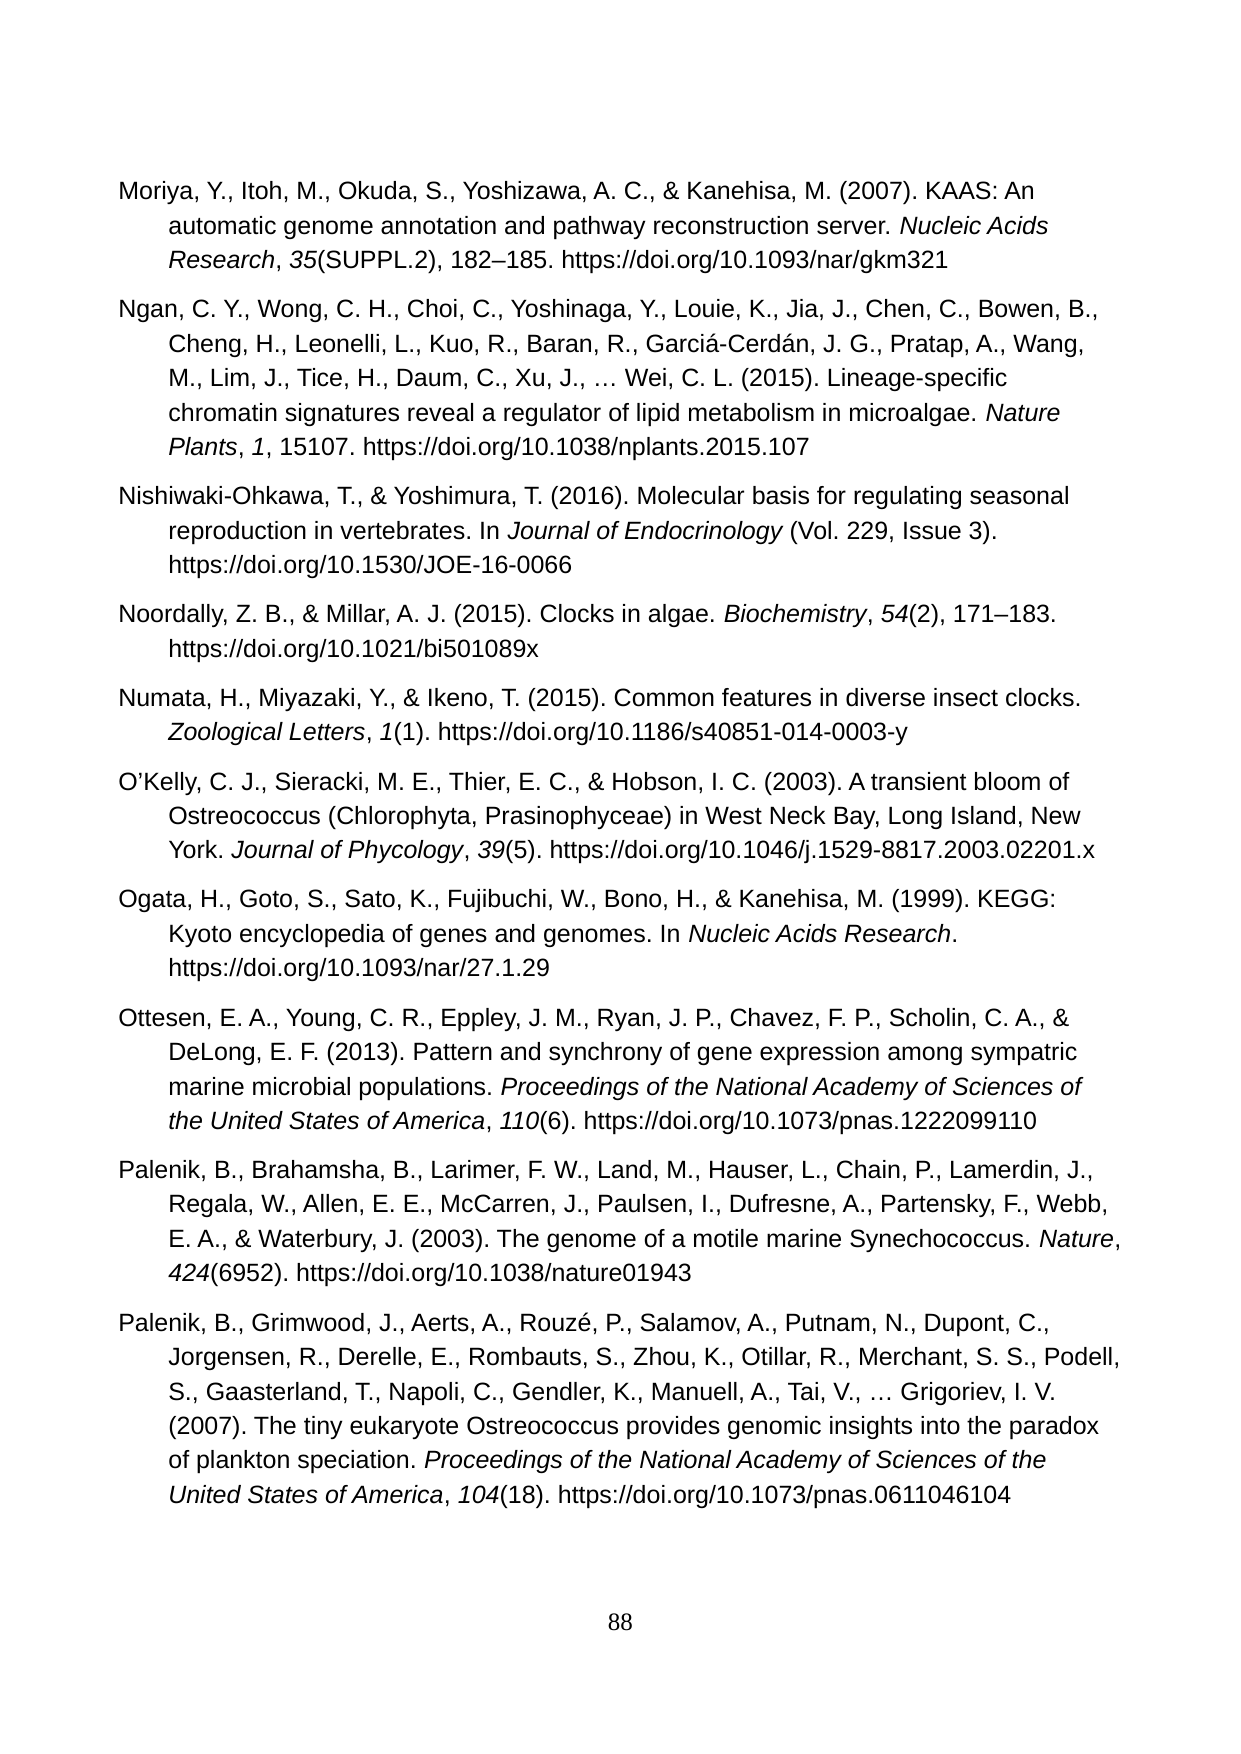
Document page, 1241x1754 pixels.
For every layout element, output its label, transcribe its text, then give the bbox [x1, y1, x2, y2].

text Moriya, Y., Itoh, M., Okuda, S., Yoshizawa, A. C., & Kanehisa, M. (2007). KAAS: An automatic genome annotation and pathway reconstruction server. Nucleic Acids Research, 35(SUPPL.2), 182–185. https://doi.org/10.1093/nar/gkm321 [118, 176, 1122, 274]
text Palenik, B., Grimwood, J., Aerts, A., Rouzé, P., Salamov, A., Putnam, N., Dupont, C., Jorgensen, R., Derelle, E., Rombauts, S., Zhou, K., Otillar, R., Merchant, S. S., Podell, S., Gaasterland, T., Napoli, C., Gendler, K., Manuell, A., Tai, V., … Grigoriev, I. V. (2007). The tiny eukaryote Ostreococcus provides genomic insights into the paradox of plankton speciation. Proceedings of the National Academy of Sciences of the United States of America, 104(18). https://doi.org/10.1073/pnas.0611046104 [118, 1307, 1122, 1509]
text Nishiwaki-Ohkawa, T., & Yoshimura, T. (2016). Molecular basis for regulating seasonal reproduction in vertebrates. In Journal of Endocrinology (Vol. 229, Issue 3). https://doi.org/10.1530/JOE-16-0066 [118, 481, 1122, 579]
text Numata, H., Miyazaki, Y., & Ikeno, T. (2015). Common features in diverse insect clocks. Zoological Letters, 1(1). https://doi.org/10.1186/s40851-014-0003-y [118, 683, 1122, 746]
text Ngan, C. Y., Wong, C. H., Choi, C., Yoshinaga, Y., Louie, K., Jia, J., Chen, C., Bowen, B., Cheng, H., Leonelli, L., Kuo, R., Baran, R., Garciá-Cerdán, J. G., Pratap, A., Wang, M., Lim, J., Tice, H., Daum, C., Xu, J., … Wei, C. L. (2015). Lineage-specific chromatin signatures reveal a regulator of lipid metabolism in microalgae. Nature Plants, 1, 15107. https://doi.org/10.1038/nplants.2015.107 [118, 294, 1122, 461]
text Ottesen, E. A., Young, C. R., Eppley, J. M., Ryan, J. P., Chavez, F. P., Scholin, C. A., & DeLong, E. F. (2013). Pattern and synchrony of gene expression among sympatric marine microbial populations. Proceedings of the National Academy of Sciences of the United States of America, 110(6). https://doi.org/10.1073/pnas.1222099110 [118, 1002, 1122, 1135]
text Palenik, B., Brahamsha, B., Larimer, F. W., Land, M., Hauser, L., Chain, P., Lamerdin, J., Regala, W., Allen, E. E., McCarren, J., Paulsen, I., Dufresne, A., Partensky, F., Webb, E. A., & Waterbury, J. (2003). The genome of a motile marine Synechococcus. Nature, 424(6952). https://doi.org/10.1038/nature01943 [118, 1155, 1122, 1287]
text Ogata, H., Goto, S., Sato, K., Fujibuchi, W., Bono, H., & Kanehisa, M. (1999). KEGG: Kyoto encyclopedia of genes and genomes. In Nucleic Acids Research. https://doi.org/10.1093/nar/27.1.29 [118, 884, 1122, 982]
text Noordally, Z. B., & Millar, A. J. (2015). Clocks in algae. Biochemistry, 54(2), 171–183. https://doi.org/10.1021/bi501089x [118, 599, 1122, 663]
text O’Kelly, C. J., Sieracki, M. E., Thier, E. C., & Hobson, I. C. (2003). A transient bloom of Ostreococcus (Chlorophyta, Prasinophyceae) in West Neck Bay, Long Island, New York. Journal of Phycology, 39(5). https://doi.org/10.1046/j.1529-8817.2003.02201.x [118, 766, 1122, 864]
